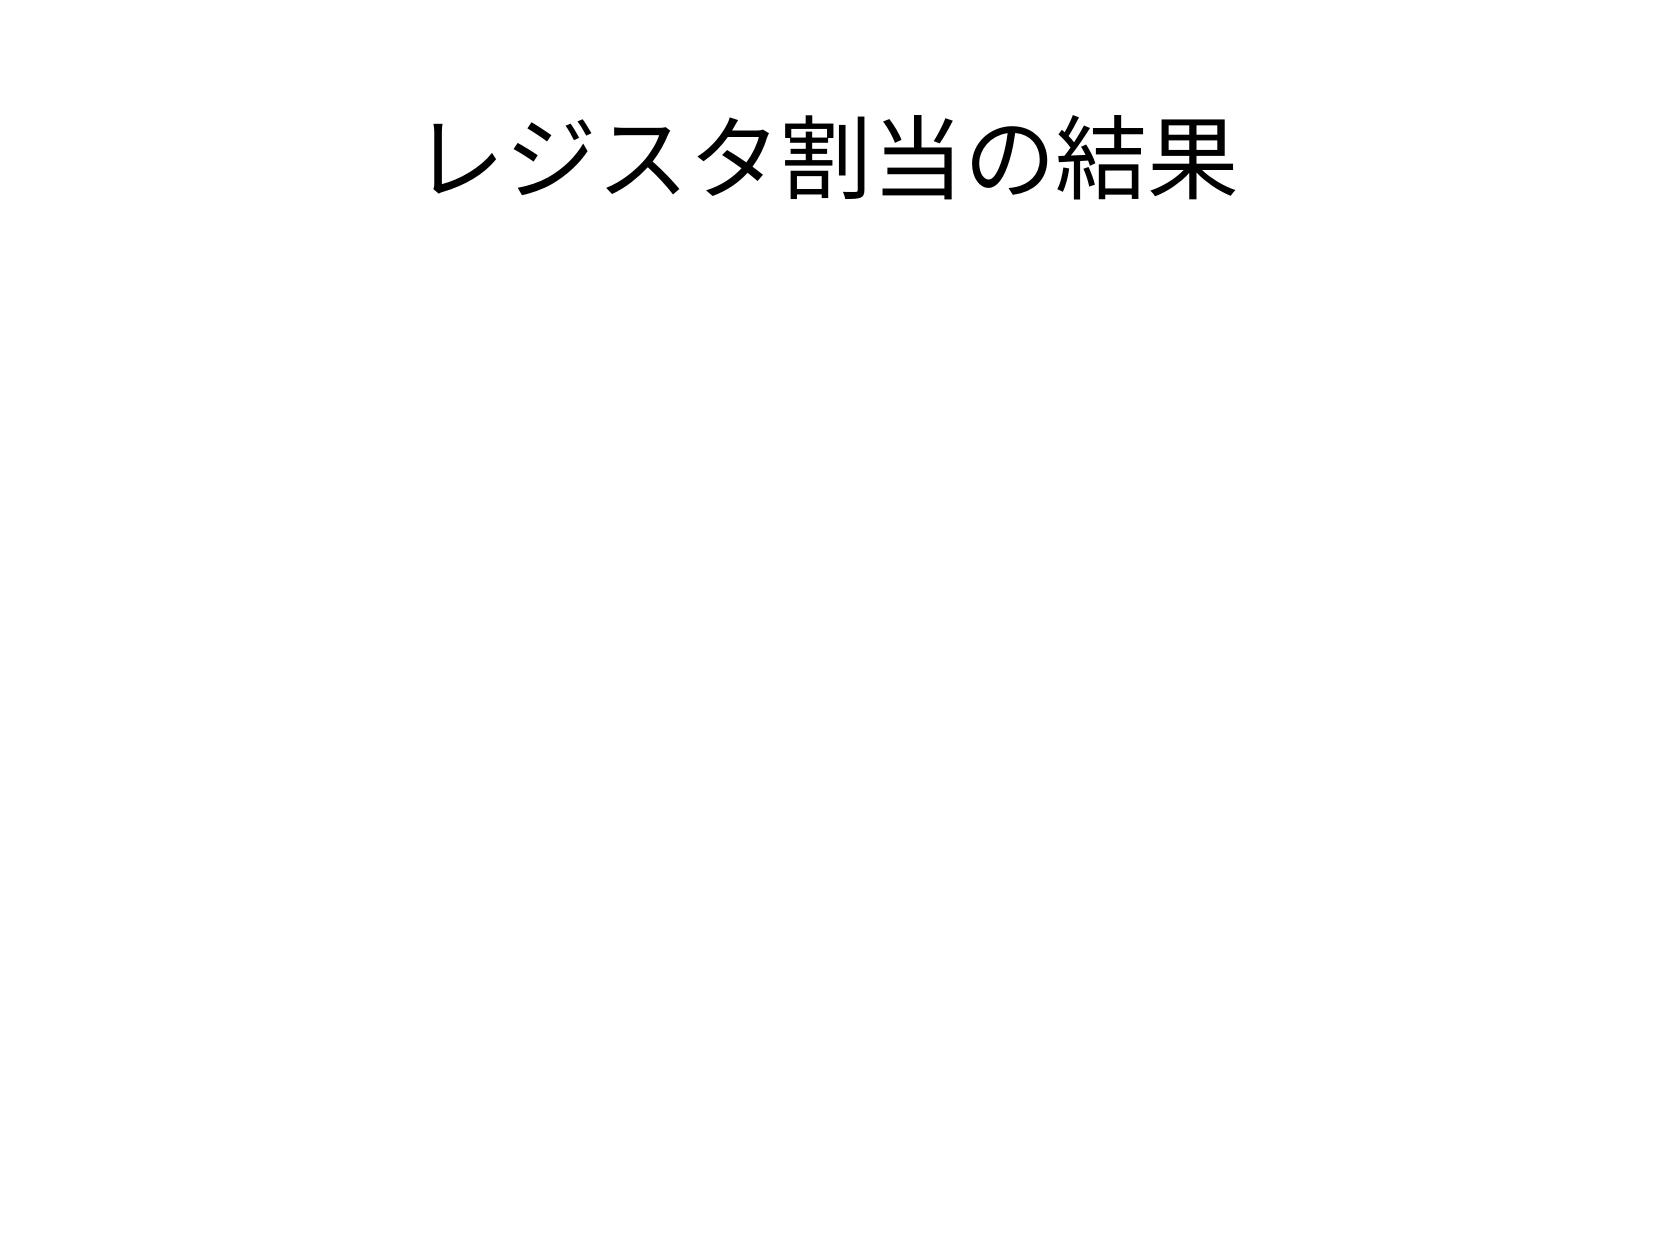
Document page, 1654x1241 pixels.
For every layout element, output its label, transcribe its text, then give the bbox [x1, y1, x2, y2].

title レジスタ割当の結果 [82, 49, 1571, 257]
